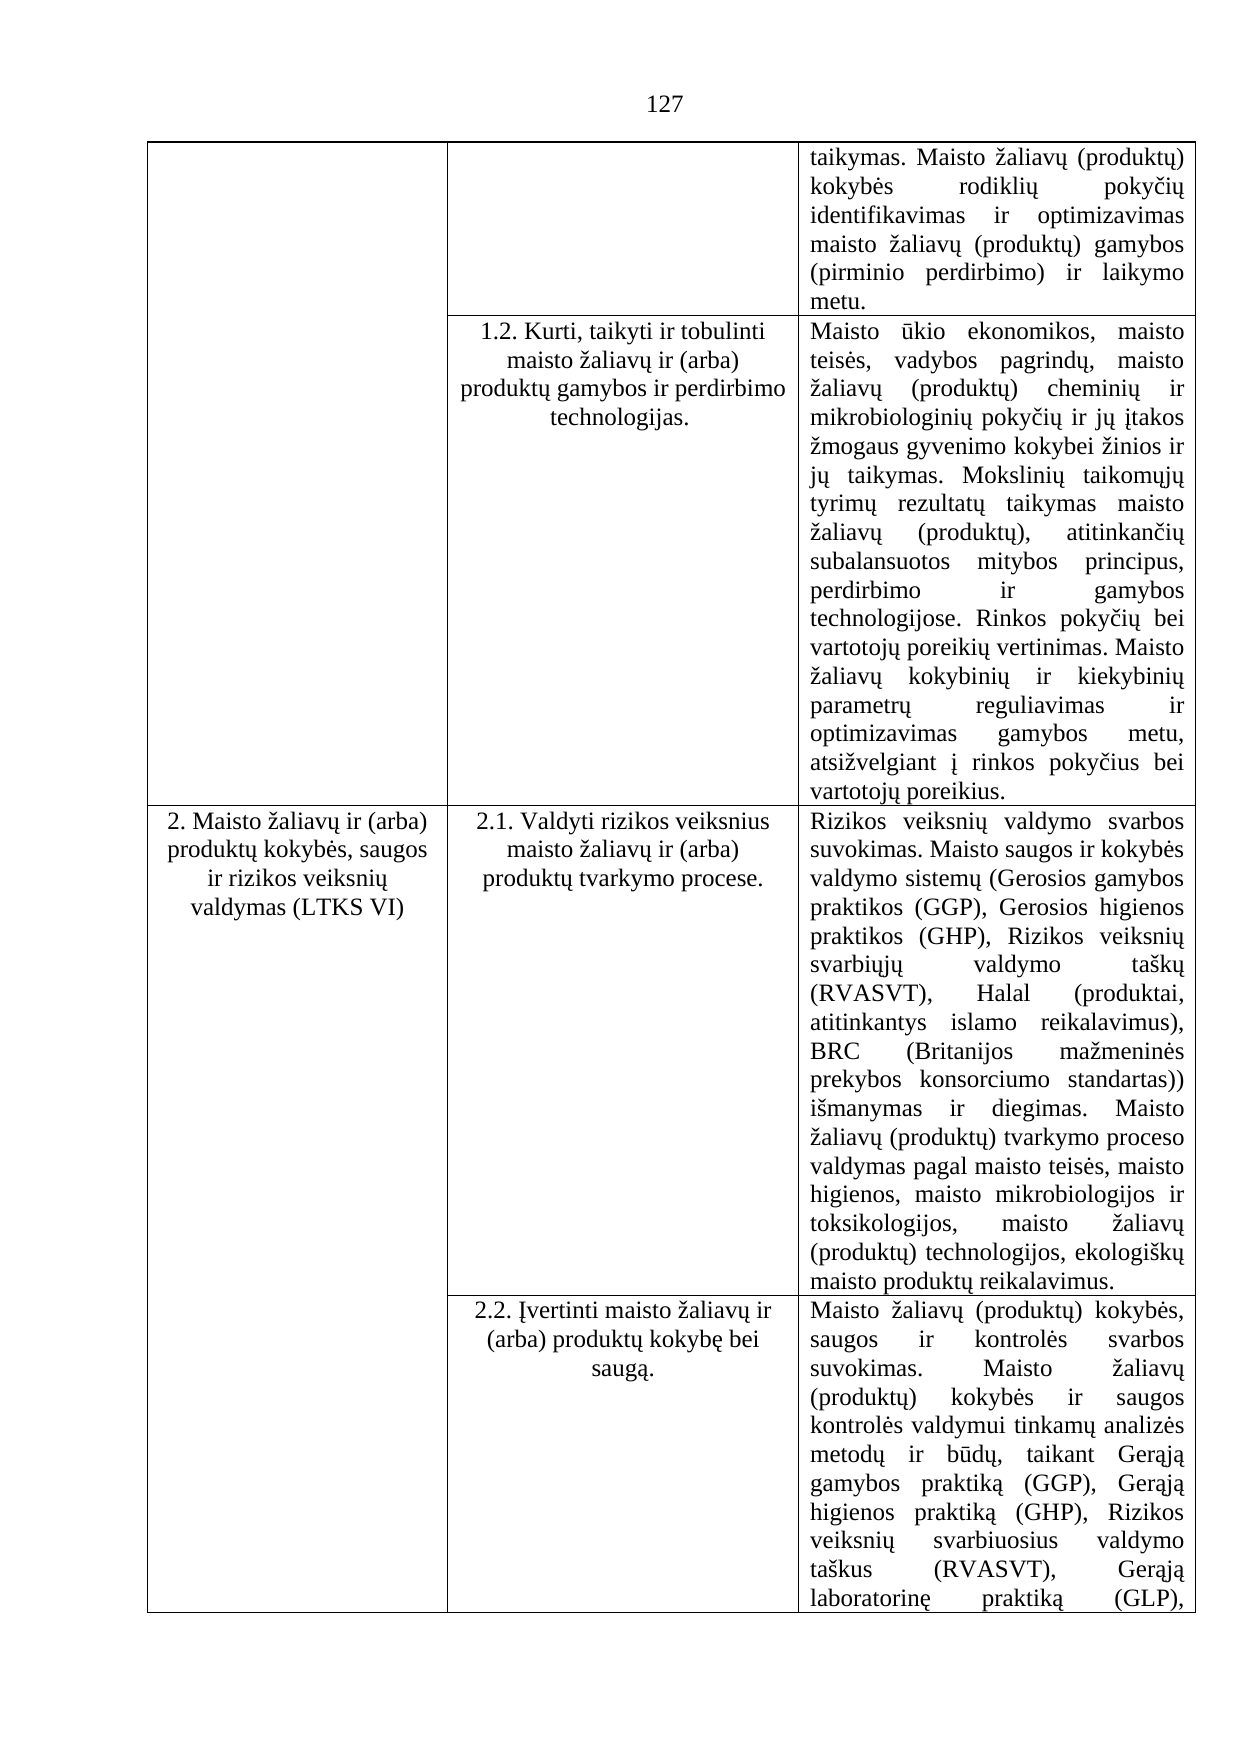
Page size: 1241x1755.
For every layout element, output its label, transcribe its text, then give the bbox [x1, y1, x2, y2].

table_cell taikymas. Maisto žaliavų (produktų) kokybės rodiklių pokyčių identifikavimas ir optimizavimas maisto žaliavų (produktų) gamybos (pirminio perdirbimo) ir laikymo metu. [799, 143, 1195, 315]
table_cell 1.2. Kurti, taikyti ir tobulinti maisto žaliavų ir (arba) produktų gamybos ir perdirbimo technologijas. [448, 316, 798, 805]
table_cell Maisto žaliavų (produktų) kokybės, saugos ir kontrolės svarbos suvokimas. Maisto žaliavų (produktų) kokybės ir saugos kontrolės valdymui tinkamų analizės metodų ir būdų, taikant Gerąją gamybos praktiką (GGP), Gerąją higienos praktiką (GHP), Rizikos veiksnių svarbiuosius valdymo taškus (RVASVT), Gerąją laboratorinę praktiką (GLP), [799, 1296, 1195, 1612]
table_cell [448, 143, 798, 315]
table_cell Maisto ūkio ekonomikos, maisto teisės, vadybos pagrindų, maisto žaliavų (produktų) cheminių ir mikrobiologinių pokyčių ir jų įtakos žmogaus gyvenimo kokybei žinios ir jų taikymas. Mokslinių taikomųjų tyrimų rezultatų taikymas maisto žaliavų (produktų), atitinkančių subalansuotos mitybos principus, perdirbimo ir gamybos technologijose. Rinkos pokyčių bei vartotojų poreikių vertinimas. Maisto žaliavų kokybinių ir kiekybinių parametrų reguliavimas ir optimizavimas gamybos metu, atsižvelgiant į rinkos pokyčius bei vartotojų poreikius. [799, 316, 1195, 805]
table_cell Rizikos veiksnių valdymo svarbos suvokimas. Maisto saugos ir kokybės valdymo sistemų (Gerosios gamybos praktikos (GGP), Gerosios higienos praktikos (GHP), Rizikos veiksnių svarbiųjų valdymo taškų (RVASVT), Halal (produktai, atitinkantys islamo reikalavimus), BRC (Britanijos mažmeninės prekybos konsorciumo standartas)) išmanymas ir diegimas. Maisto žaliavų (produktų) tvarkymo proceso valdymas pagal maisto teisės, maisto higienos, maisto mikrobiologijos ir toksikologijos, maisto žaliavų (produktų) technologijos, ekologiškų maisto produktų reikalavimus. [799, 806, 1195, 1294]
table_cell 2. Maisto žaliavų ir (arba) produktų kokybės, saugos ir rizikos veiksnių valdymas (LTKS VI) [148, 806, 447, 1612]
table_cell 2.1. Valdyti rizikos veiksnius maisto žaliavų ir (arba) produktų tvarkymo procese. [448, 806, 798, 1294]
table_cell 2.2. Įvertinti maisto žaliavų ir (arba) produktų kokybę bei saugą. [448, 1296, 798, 1612]
table_cell [148, 143, 447, 805]
